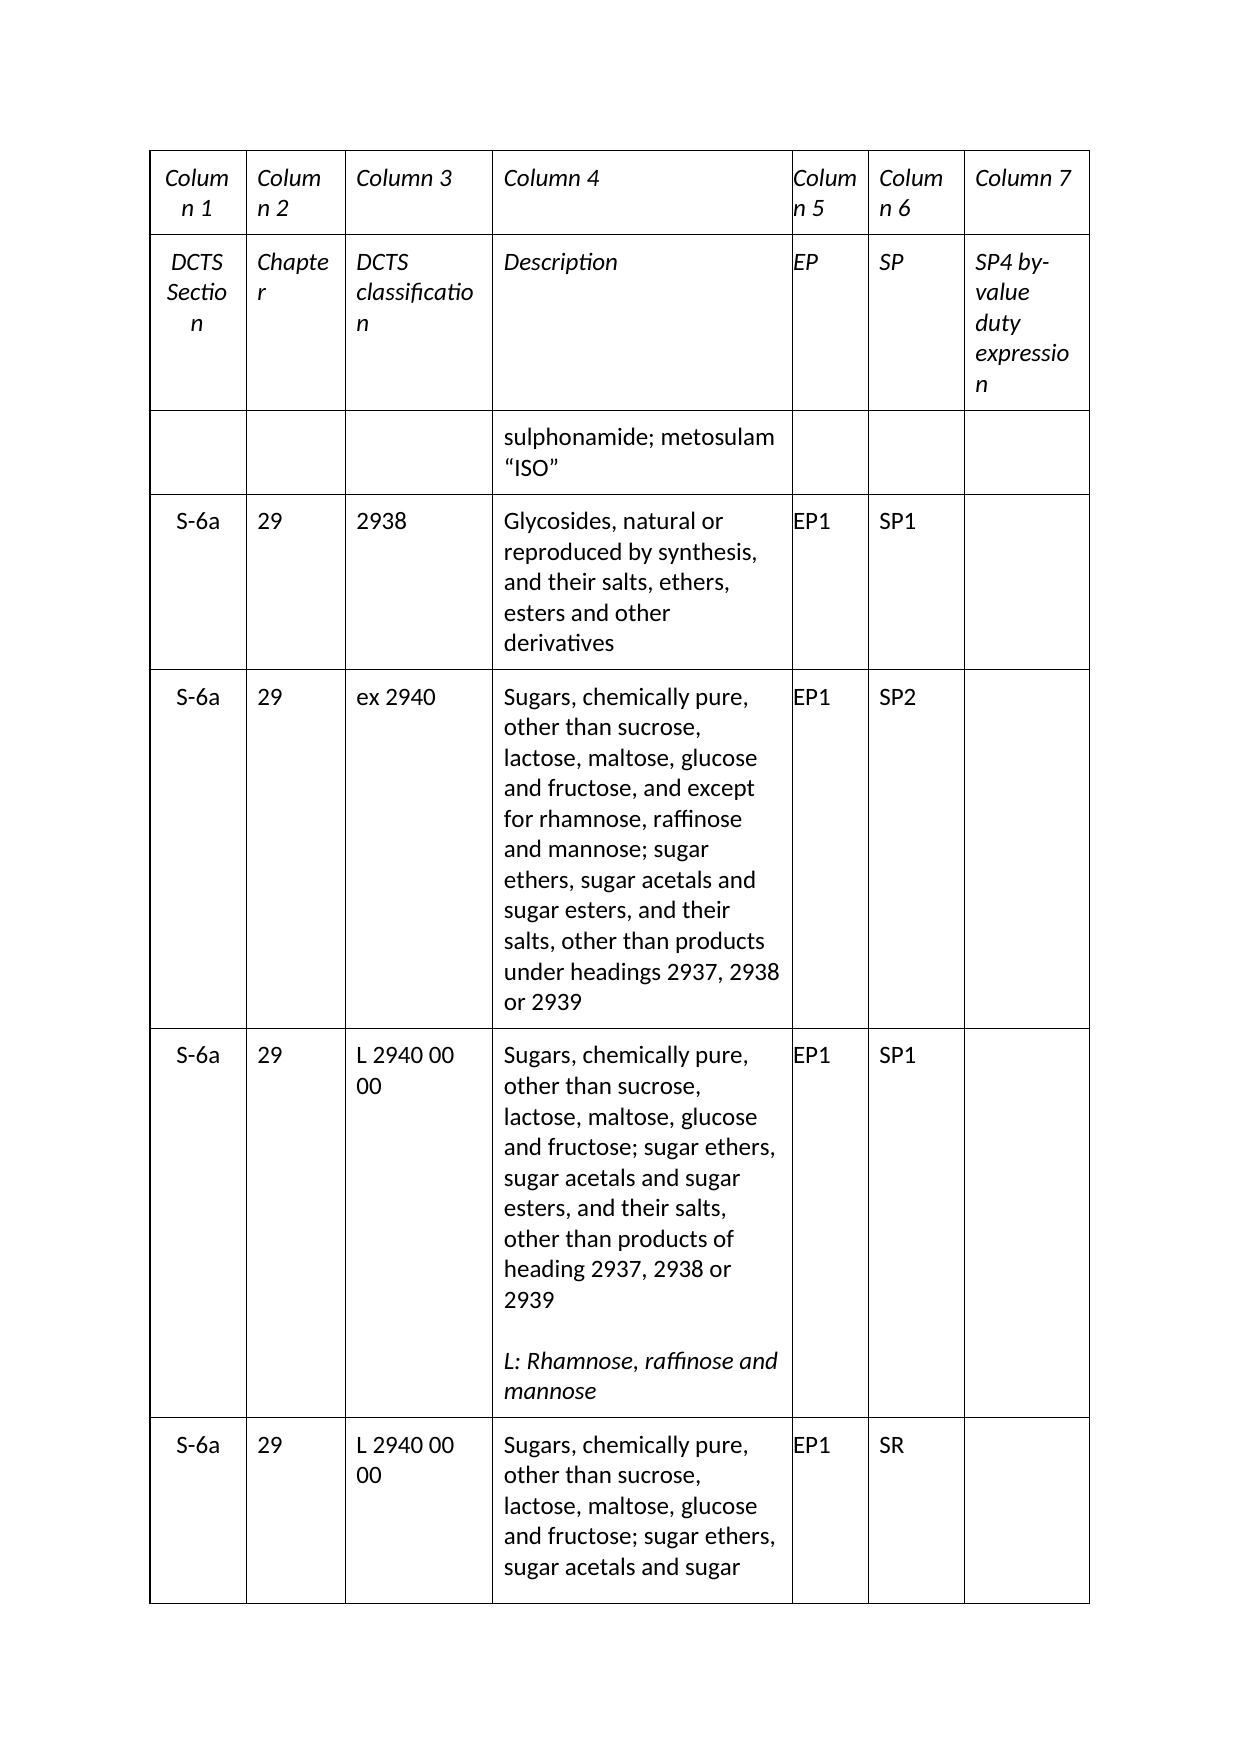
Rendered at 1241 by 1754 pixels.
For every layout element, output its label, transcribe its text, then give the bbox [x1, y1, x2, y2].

table_cell 29 [247, 1029, 345, 1417]
table_cell SP [869, 235, 964, 409]
table_cell DCTS classification [346, 235, 492, 409]
table_cell L 2940 00 00 [346, 1418, 492, 1603]
table_cell 29 [247, 495, 345, 669]
table_cell Sugars, chemically pure, other than sucrose, lactose, maltose, glucose and fructose, and except for rhamnose, raffinose and mannose; sugar ethers, sugar acetals and sugar esters, and their salts, other than products under headings 2937, 2938 or 2939 [493, 670, 792, 1028]
table_cell [346, 411, 492, 493]
table_cell L 2940 00 00 [346, 1029, 492, 1417]
table_header Column 6 [869, 151, 964, 234]
table_cell EP1 [793, 1418, 868, 1603]
table_cell SP2 [869, 670, 964, 1028]
table_cell [965, 670, 1089, 1028]
table_header Column 1 [151, 151, 246, 234]
table_cell 2938 [346, 495, 492, 669]
table_cell [869, 411, 964, 493]
table_cell Description [493, 235, 792, 409]
table_header Column 2 [247, 151, 345, 234]
table_cell Sugars, chemically pure, other than sucrose, lactose, maltose, glucose and fructose; sugar ethers, sugar acetals and sugar [493, 1418, 792, 1603]
table_cell S-6a [151, 1029, 246, 1417]
table_cell Glycosides, natural or reproduced by synthesis, and their salts, ethers, esters and other derivatives [493, 495, 792, 669]
table_cell EP [793, 235, 868, 409]
table_cell [965, 1418, 1089, 1603]
table_cell [965, 495, 1089, 669]
table_cell [247, 411, 345, 493]
table_cell sulphonamide; metosulam “ISO” [493, 411, 792, 493]
table_cell [965, 411, 1089, 493]
table_header Column 4 [493, 151, 792, 234]
table_cell EP1 [793, 495, 868, 669]
table_cell Chapter [247, 235, 345, 409]
table_cell Sugars, chemically pure, other than sucrose, lactose, maltose, glucose and fructose; sugar ethers, sugar acetals and sugar esters, and their salts, other than products of heading 2937, 2938 or 2939 L: Rhamnose, raffinose and mannose [493, 1029, 792, 1417]
table_cell [151, 411, 246, 493]
table_cell S-6a [151, 1418, 246, 1603]
table_header Column 5 [793, 151, 868, 234]
table_cell SP1 [869, 1029, 964, 1417]
table_cell S-6a [151, 670, 246, 1028]
table_header Column 7 [965, 151, 1089, 234]
table_cell EP1 [793, 670, 868, 1028]
table_cell [793, 411, 868, 493]
table_cell S-6a [151, 495, 246, 669]
table_cell 29 [247, 670, 345, 1028]
table_cell ex 2940 [346, 670, 492, 1028]
table_cell 29 [247, 1418, 345, 1603]
table_cell SP4 by-value duty expression [965, 235, 1089, 409]
table_cell SP1 [869, 495, 964, 669]
table_header Column 3 [346, 151, 492, 234]
table_cell [965, 1029, 1089, 1417]
table_cell SR [869, 1418, 964, 1603]
table_cell EP1 [793, 1029, 868, 1417]
table_cell DCTS Section [151, 235, 246, 409]
